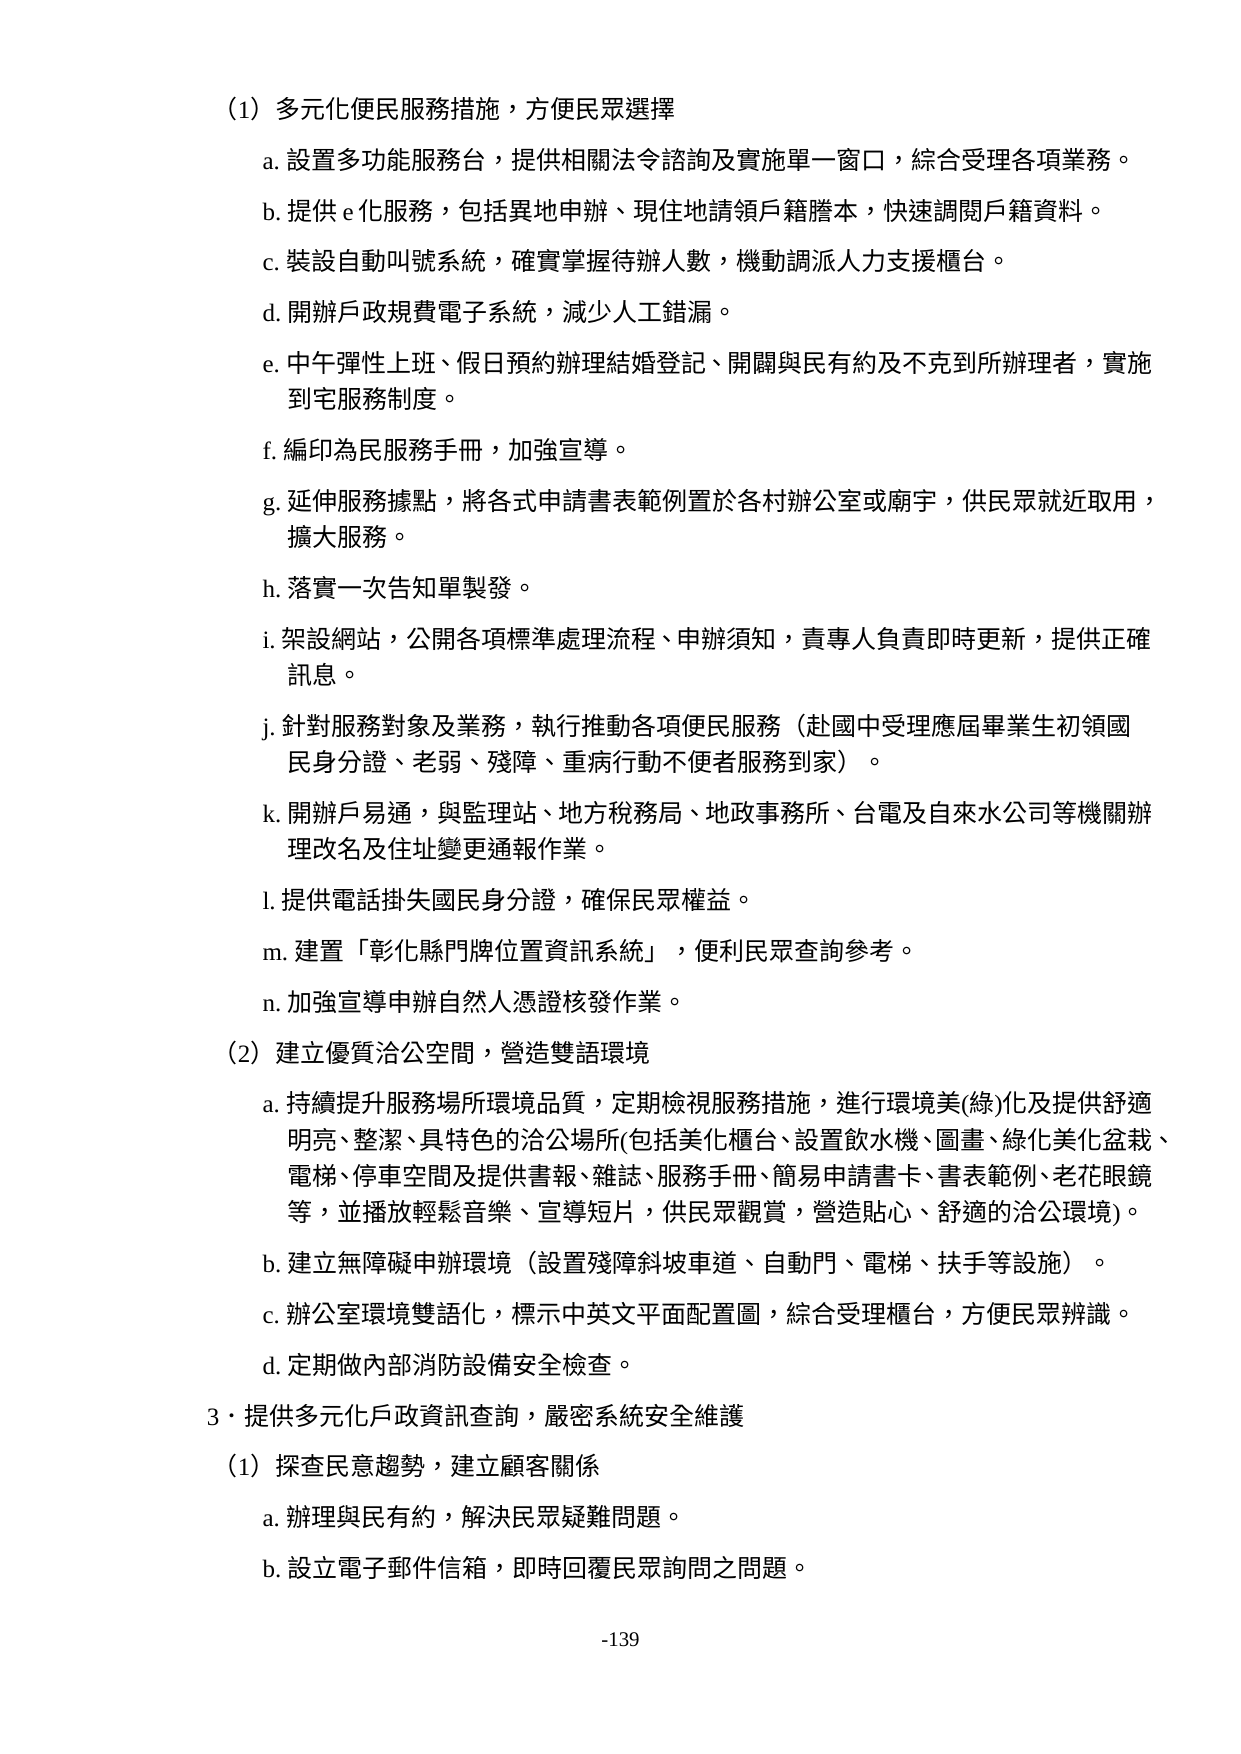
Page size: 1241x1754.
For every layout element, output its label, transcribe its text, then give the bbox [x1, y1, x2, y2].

list 編印為民服務手冊，加強宣導。 [262, 431, 1152, 467]
list 辦公室環境雙語化，標示中英文平面配置圖，綜合受理櫃台，方便民眾辨識。 [262, 1294, 1152, 1331]
list 中午彈性上班、假日預約辦理結婚登記、開闢與民有約及不克到所辦理者，實施到宅服務制度。 [262, 343, 1152, 416]
list 延伸服務據點，將各式申請書表範例置於各村辦公室或廟宇，供民眾就近取用，擴大服務。 [262, 481, 1152, 554]
list 開辦戶易通，與監理站、地方稅務局、地政事務所、台電及自來水公司等機關辦理改名及住址變更通報作業。 [262, 793, 1152, 866]
list 加強宣導申辦自然人憑證核發作業。 [262, 982, 1152, 1018]
list 裝設自動叫號系統，確實掌握待辦人數，機動調派人力支援櫃台。 [262, 242, 1152, 278]
list 落實一次告知單製發。 [262, 568, 1152, 605]
list 辦理與民有約，解決民眾疑難問題。 [262, 1498, 1152, 1534]
list 建立優質洽公空間，營造雙語環境 [213, 1033, 1152, 1069]
list 建置「彰化縣門牌位置資訊系統」，便利民眾查詢參考。 [262, 931, 1152, 968]
list 多元化便民服務措施，方便民眾選擇 [213, 89, 1152, 126]
list 建立無障礙申辦環境（設置殘障斜坡車道、自動門、電梯、扶手等設施）。 [262, 1243, 1152, 1280]
list 架設網站，公開各項標準處理流程、申辦須知，責專人負責即時更新，提供正確訊息。 [262, 619, 1152, 692]
list 設立電子郵件信箱，即時回覆民眾詢問之問題。 [262, 1548, 1152, 1585]
list 針對服務對象及業務，執行推動各項便民服務（赴國中受理應屆畢業生初領國民身分證、老弱、殘障、重病行動不便者服務到家）。 [262, 706, 1152, 779]
list 探查民意趨勢，建立顧客關係 [213, 1447, 1152, 1483]
list 定期做內部消防設備安全檢查。 [262, 1345, 1152, 1381]
list 提供電話掛失國民身分證，確保民眾權益。 [262, 881, 1152, 917]
list 提供多元化戶政資訊查詢，嚴密系統安全維護 [207, 1396, 1152, 1432]
list 設置多功能服務台，提供相關法令諮詢及實施單一窗口，綜合受理各項業務。 [262, 140, 1152, 176]
list 持續提升服務場所環境品質，定期檢視服務措施，進行環境美(綠)化及提供舒適、明亮、整潔、具特色的洽公場所(包括美化櫃台、設置飲水機、圖畫、綠化美化盆栽、電梯、停車空間及提供書報、雜誌、服務手冊、簡易申請書卡、書表範例、老花眼鏡等，並播放輕鬆音樂、宣導短片，供民眾觀賞，營造貼心、舒適的洽公環境)。 [262, 1084, 1152, 1229]
list 開辦戶政規費電子系統，減少人工錯漏。 [262, 293, 1152, 329]
list 提供e化服務，包括異地申辦、現住地請領戶籍謄本，快速調閱戶籍資料。 [262, 191, 1152, 227]
